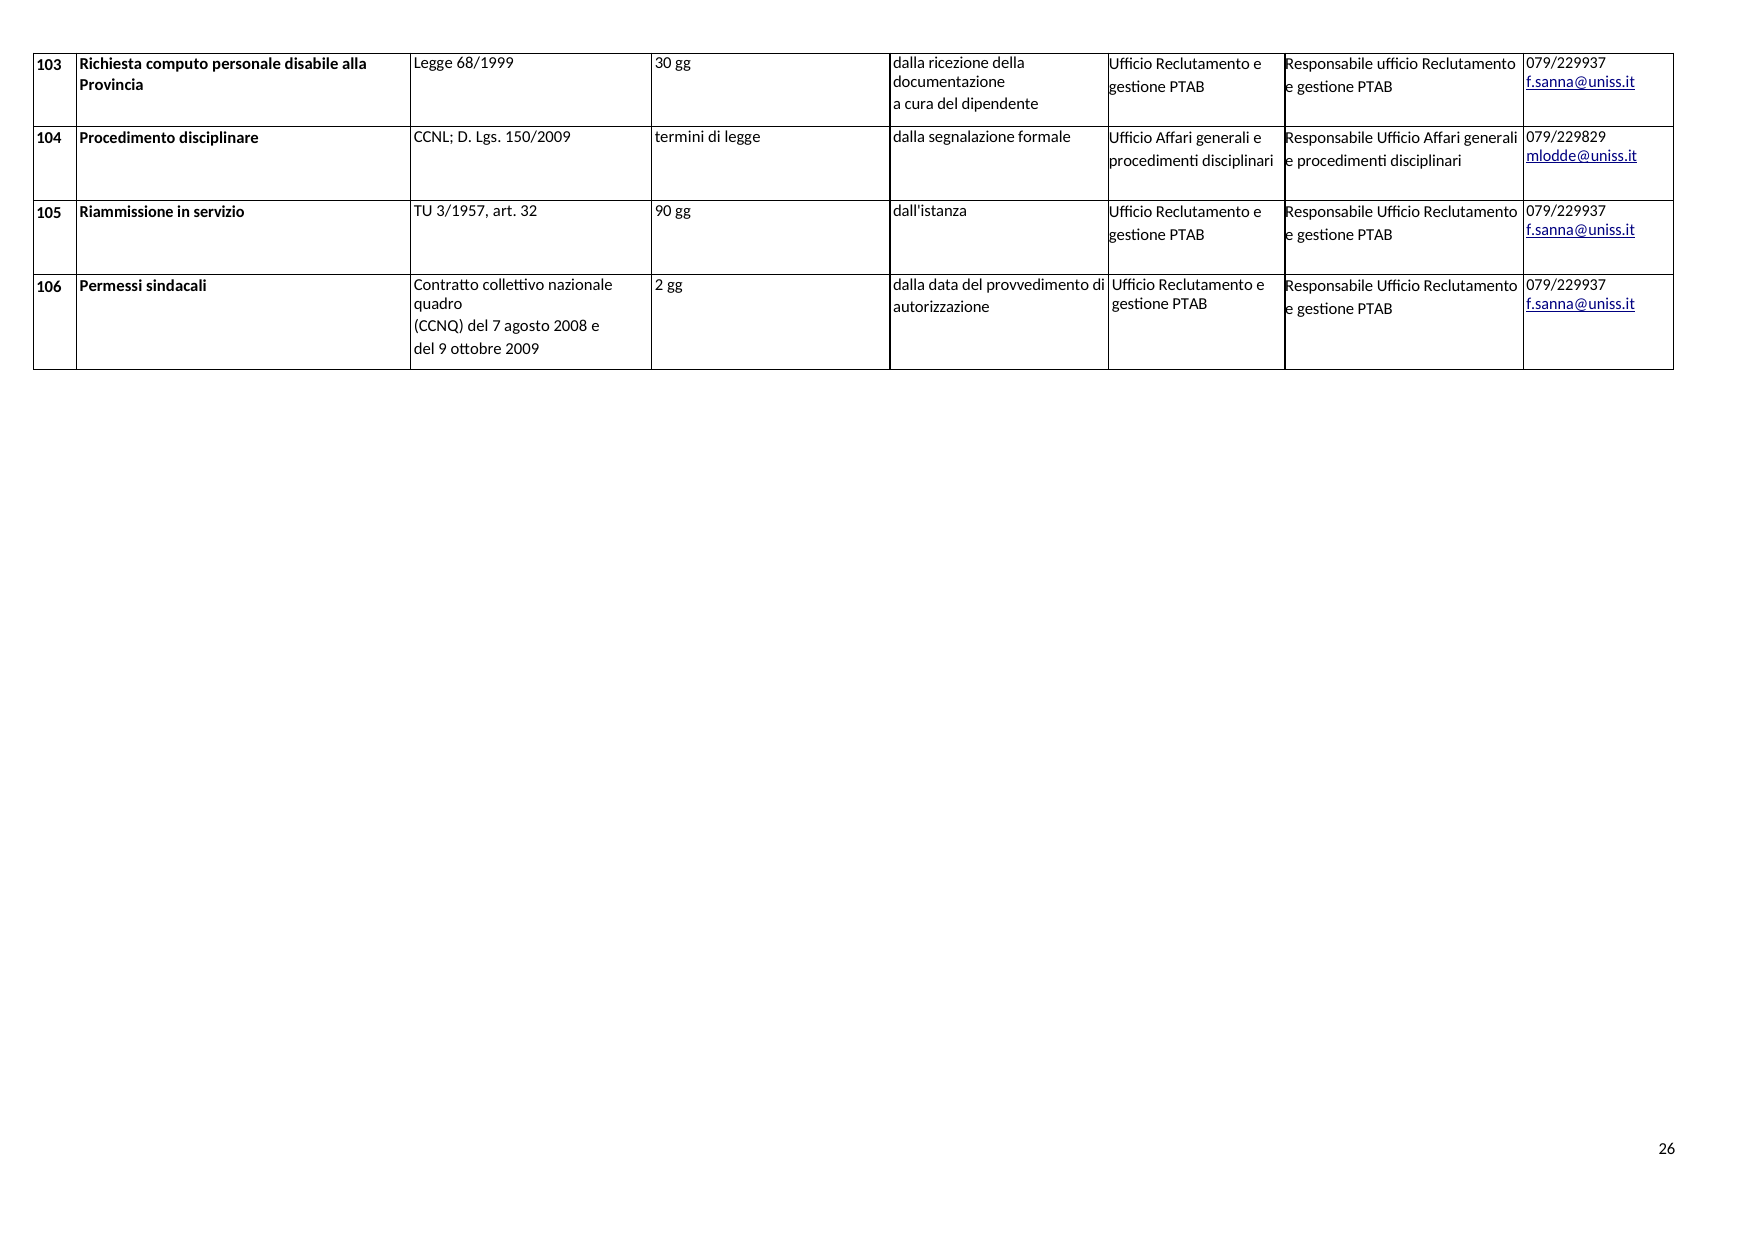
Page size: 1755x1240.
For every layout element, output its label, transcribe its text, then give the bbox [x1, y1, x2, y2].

table_cell TU 3/1957, art. 32 [411, 201, 651, 274]
table_cell 106 [34, 275, 76, 368]
table_cell dalla ricezione della documentazione a cura del dipendente [891, 54, 1108, 126]
table_cell CCNL; D. Lgs. 150/2009 [411, 127, 651, 200]
table_cell 079/229937 f.sanna@uniss.it [1524, 275, 1673, 368]
table_cell Responsabile Ufficio Affari generali e procedimenti disciplinari [1286, 127, 1523, 200]
table_cell Ufficio Reclutamento e gestione PTAB [1109, 275, 1284, 368]
table_cell Ufficio Reclutamento e gestione PTAB [1109, 201, 1284, 274]
table_cell Contratto collettivo nazionale quadro (CCNQ) del 7 agosto 2008 e del 9 ottobre 2009 [411, 275, 651, 368]
table_cell Responsabile Ufficio Reclutamento e gestione PTAB [1286, 201, 1523, 274]
table_cell Responsabile Ufficio Reclutamento e gestione PTAB [1286, 275, 1523, 368]
table_cell termini di legge [652, 127, 889, 200]
table_cell dalla data del provvedimento di autorizzazione [891, 275, 1108, 368]
table_cell 079/229937 f.sanna@uniss.it [1524, 201, 1673, 274]
table_cell 103 [34, 54, 76, 126]
table_cell 079/229937 f.sanna@uniss.it [1524, 54, 1673, 126]
table_cell 105 [34, 201, 76, 274]
table_cell dalla segnalazione formale [891, 127, 1108, 200]
table_cell 079/229829 mlodde@uniss.it [1524, 127, 1673, 200]
table_cell Responsabile ufficio Reclutamento e gestione PTAB [1286, 54, 1523, 126]
table_cell 104 [34, 127, 76, 200]
table_cell 90 gg [652, 201, 889, 274]
table_cell Legge 68/1999 [411, 54, 651, 126]
table_cell Procedimento disciplinare [77, 127, 410, 200]
table_cell dall'istanza [891, 201, 1108, 274]
table_cell 2 gg [652, 275, 889, 368]
table_cell Richiesta computo personale disabile alla Provincia [77, 54, 410, 126]
table_cell Permessi sindacali [77, 275, 410, 368]
table_cell Riammissione in servizio [77, 201, 410, 274]
table_cell Ufficio Affari generali e procedimenti disciplinari [1109, 127, 1284, 200]
table_cell 30 gg [652, 54, 889, 126]
table_cell Ufficio Reclutamento e gestione PTAB [1109, 54, 1284, 126]
